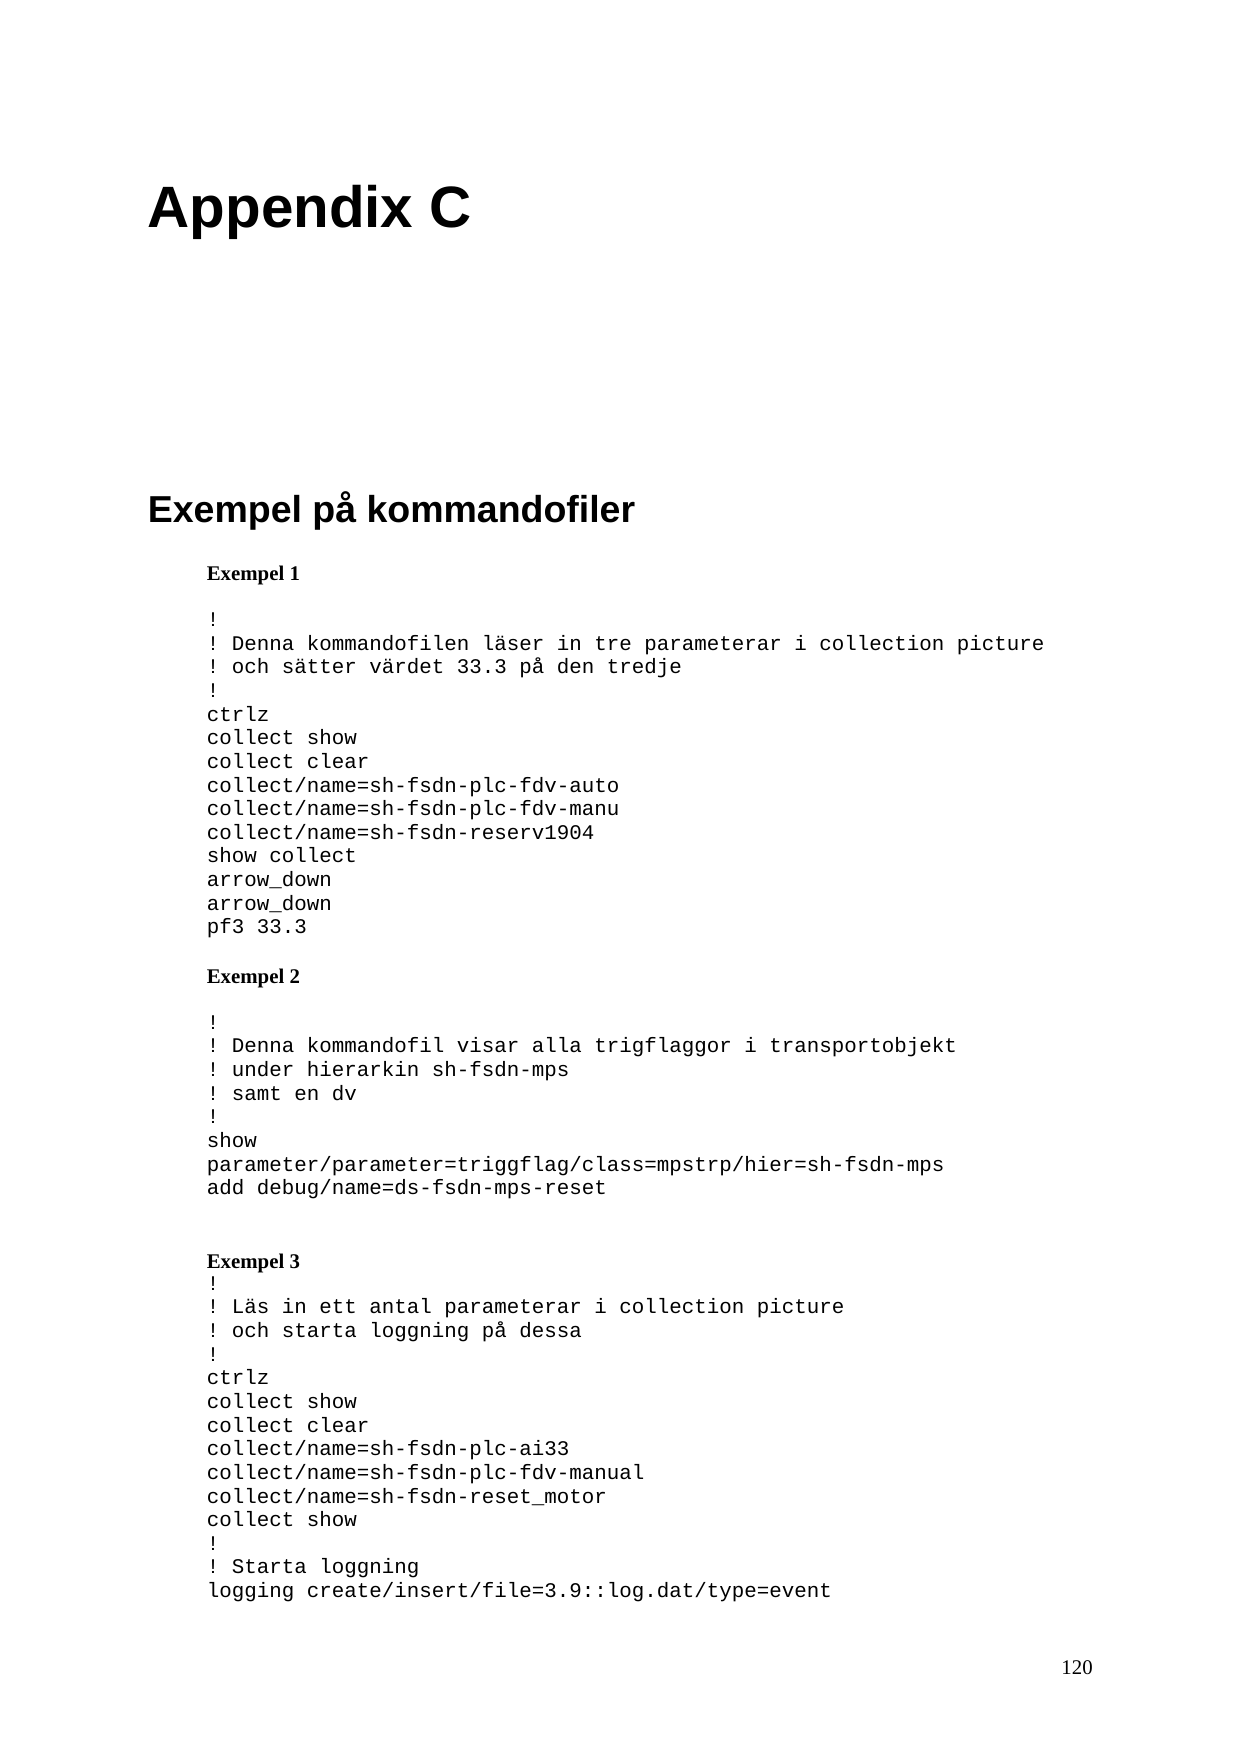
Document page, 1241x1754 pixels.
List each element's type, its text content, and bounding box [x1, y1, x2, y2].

text parameter/parameter=triggflag/class=mpstrp/hier=sh-fsdn-mps [207, 1154, 1093, 1177]
text ! [207, 609, 1093, 633]
text collect/name=sh-fsdn-plc-ai33 [207, 1438, 1093, 1462]
subtitle Exempel på kommandofiler [148, 487, 1093, 531]
text ! och starta loggning på dessa [207, 1320, 1093, 1344]
text ! Starta loggning [207, 1557, 1093, 1580]
text Exempel 2 [207, 964, 1093, 988]
text add debug/name=ds-fsdn-mps-reset [207, 1177, 1093, 1201]
text collect/name=sh-fsdn-plc-fdv-manual [207, 1462, 1093, 1486]
text ! Denna kommandofilen läser in tre parameterar i collection picture [207, 633, 1093, 656]
text ! [207, 1344, 1093, 1367]
text ! Denna kommandofil visar alla trigflaggor i transportobjekt [207, 1036, 1093, 1059]
text ! under hierarkin sh-fsdn-mps [207, 1059, 1093, 1083]
text ! [207, 1533, 1093, 1557]
text collect/name=sh-fsdn-plc-fdv-auto [207, 774, 1093, 798]
text ! [207, 680, 1093, 704]
text logging create/insert/file=3.9::log.dat/type=event [207, 1580, 1093, 1604]
text collect show [207, 727, 1093, 751]
text ! Läs in ett antal parameterar i collection picture [207, 1296, 1093, 1320]
text ! [207, 1273, 1093, 1296]
text show [207, 1130, 1093, 1154]
text pf3 33.3 [207, 916, 1093, 940]
text Exempel 3 [207, 1249, 1093, 1273]
text ! samt en dv [207, 1083, 1093, 1106]
text collect show [207, 1391, 1093, 1415]
text collect/name=sh-fsdn-reserv1904 [207, 822, 1093, 846]
text Exempel 1 [207, 561, 1093, 585]
text collect clear [207, 1415, 1093, 1438]
text ctrlz [207, 1367, 1093, 1391]
text ! [207, 1106, 1093, 1130]
text arrow_down [207, 893, 1093, 916]
text collect show [207, 1509, 1093, 1533]
text arrow_down [207, 869, 1093, 893]
text show collect [207, 846, 1093, 869]
text collect/name=sh-fsdn-plc-fdv-manu [207, 798, 1093, 822]
text collect/name=sh-fsdn-reset_motor [207, 1486, 1093, 1509]
text collect clear [207, 751, 1093, 774]
text ! [207, 1012, 1093, 1036]
subtitle Appendix C [148, 173, 1093, 240]
text ctrlz [207, 704, 1093, 727]
text ! och sätter värdet 33.3 på den tredje [207, 656, 1093, 680]
